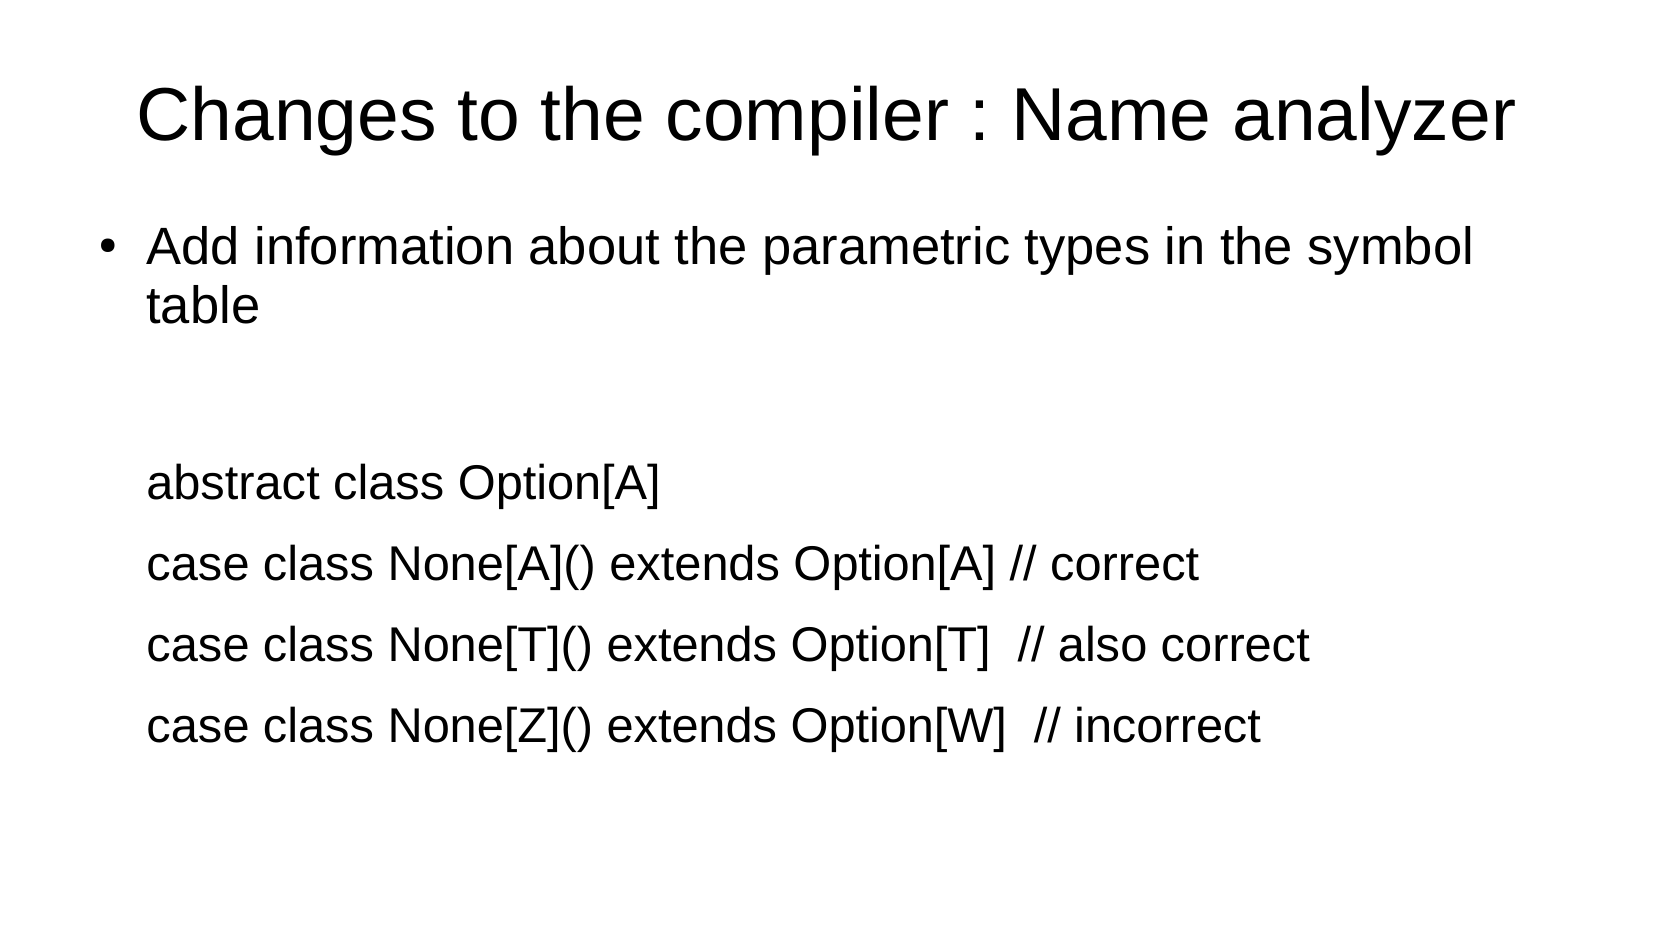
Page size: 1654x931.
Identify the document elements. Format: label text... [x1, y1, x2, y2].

list Add information about the parametric types in the symbol table abstract class Option[A] case class None[A]() extends Option[A] // correct case class None[T]() extends Option[T] // also correct case class None[Z]() extends Option[W] // incorrect [82, 217, 1571, 758]
title Changes to the compiler : Name analyzer [82, 37, 1571, 193]
